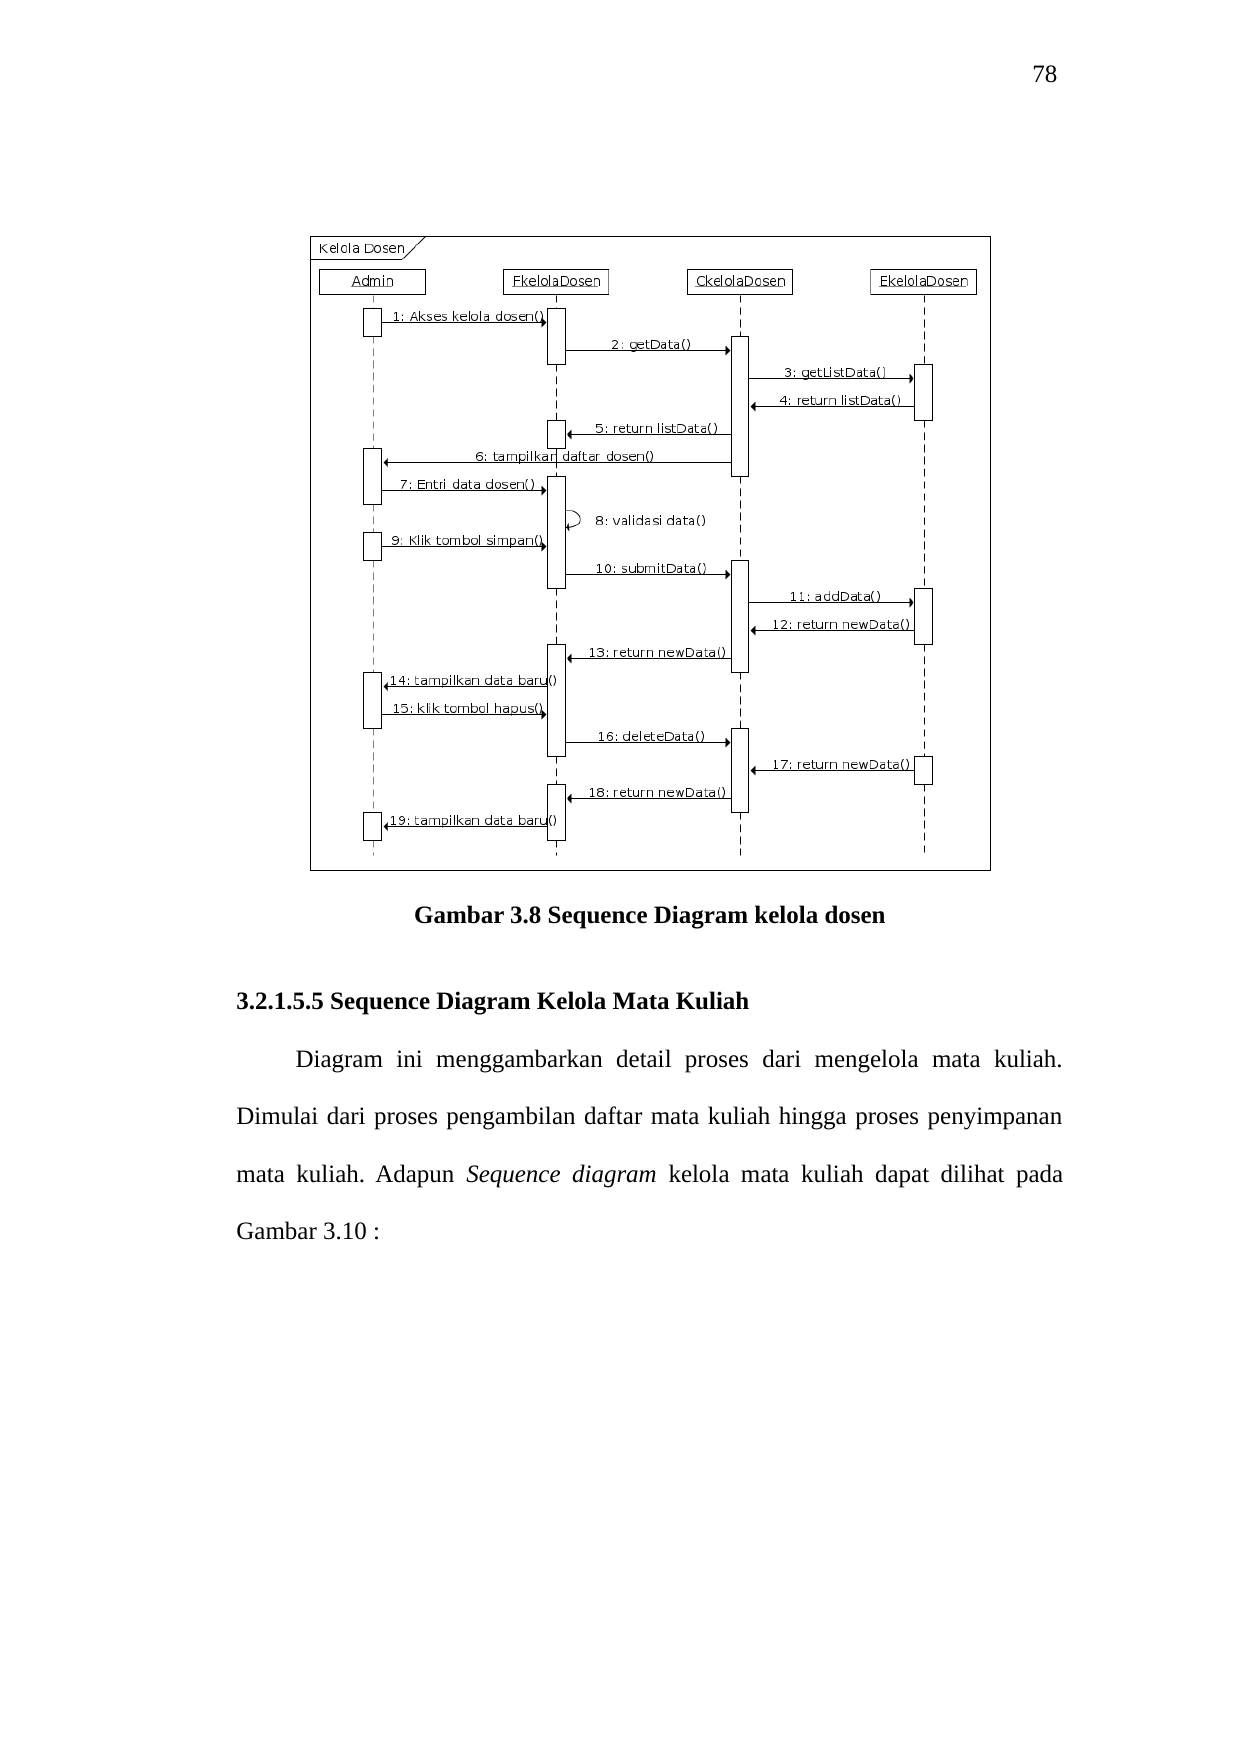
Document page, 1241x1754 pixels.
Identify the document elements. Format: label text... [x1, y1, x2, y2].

subtitle 3.2.1.5.5 Sequence Diagram Kelola Mata Kuliah [236, 986, 1063, 1015]
text Diagram ini menggambarkan detail proses dari mengelola mata kuliah. Dimulai dari proses pengambilan daftar mata kuliah hingga proses penyimpanan mata kuliah. Adapun Sequence diagram kelola mata kuliah dapat dilihat pada Gambar 3.10 : [236, 1044, 1063, 1245]
picture [300, 236, 999, 872]
text Gambar 3.8 Sequence Diagram kelola dosen [236, 872, 1063, 929]
